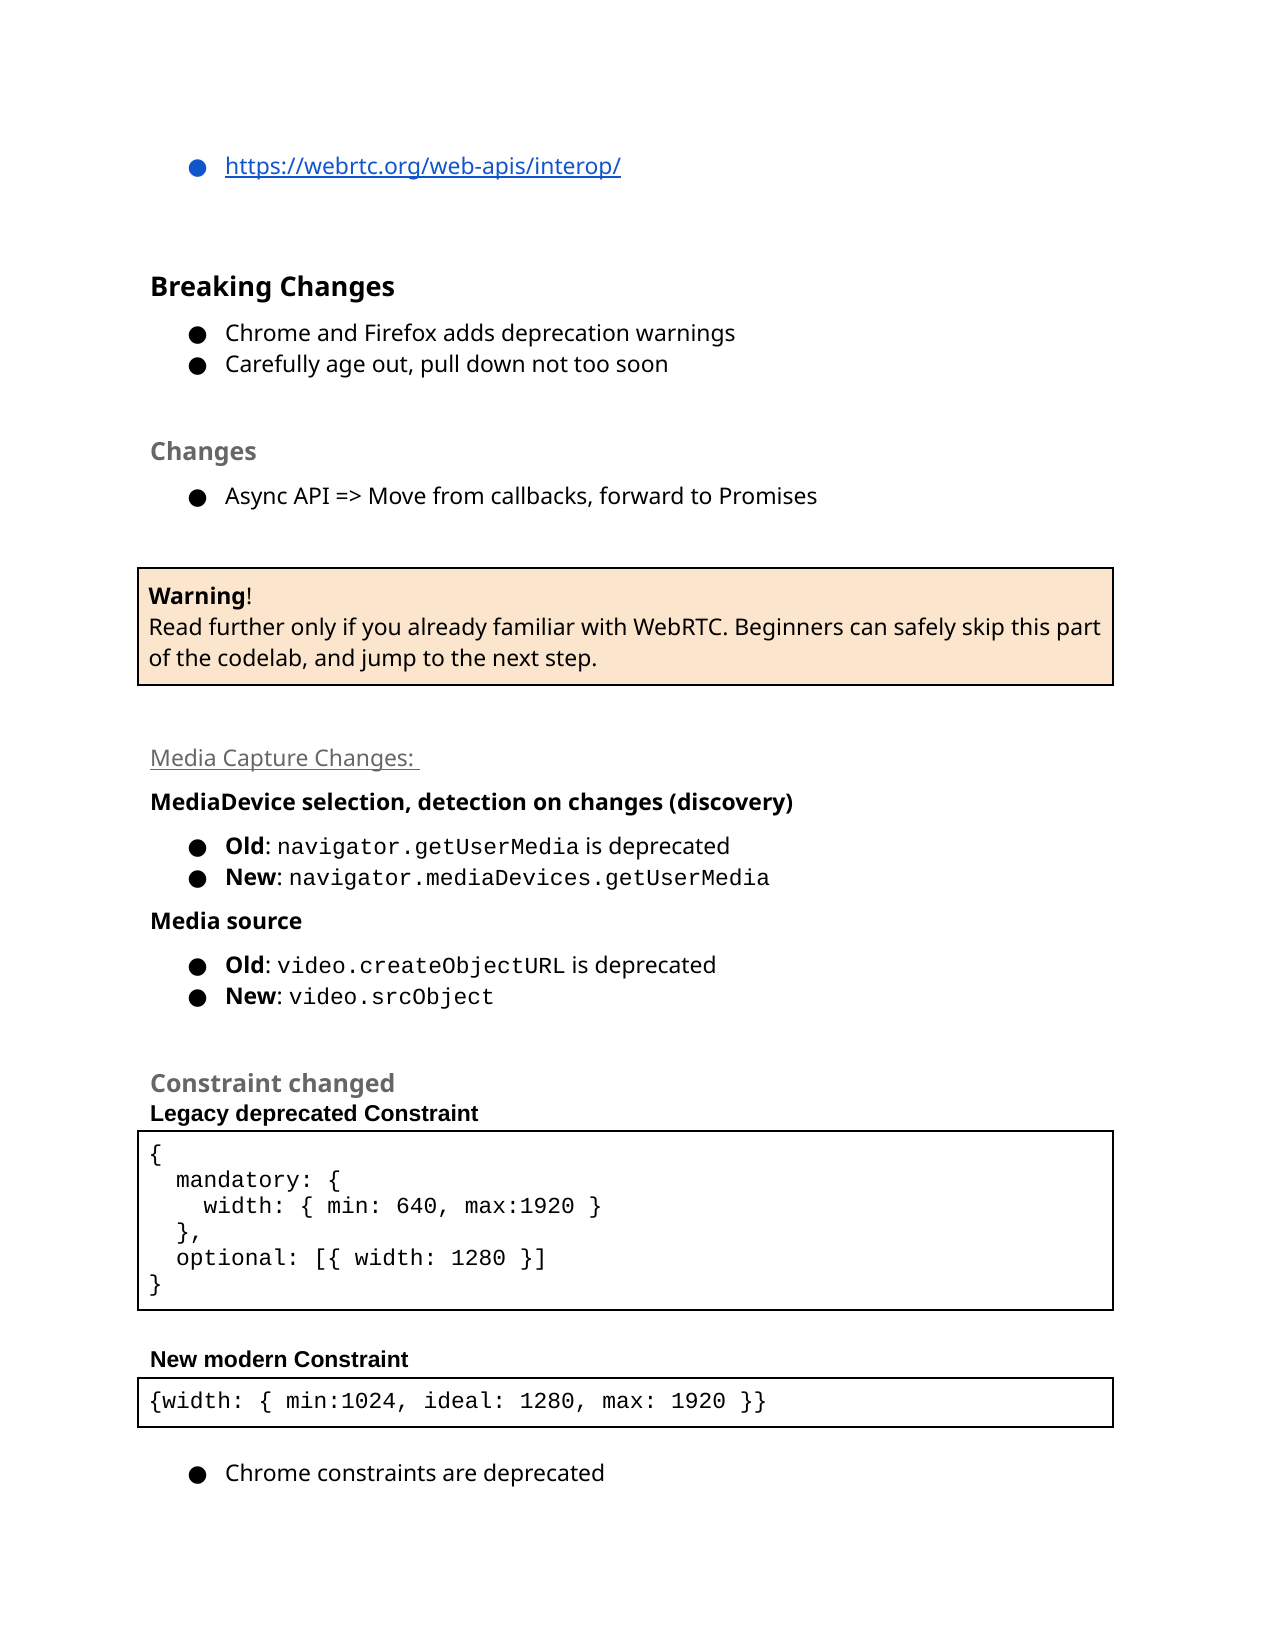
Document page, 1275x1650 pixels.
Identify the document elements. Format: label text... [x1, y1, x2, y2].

subtitle Breaking Changes [150, 267, 1125, 304]
list Carefully age out, pull down not too soon [187, 348, 1125, 379]
list New: navigator.mediaDevices.getUserMedia [187, 861, 1125, 892]
table_header { mandatory: { width: { min: 640, max:1920 } }, optional: [{ width: 1280 }] } [139, 1132, 1112, 1308]
subtitle Changes [150, 433, 1125, 467]
list Old: video.createObjectURL is deprecated [187, 949, 1125, 980]
list Old: navigator.getUserMedia is deprecated [187, 830, 1125, 861]
text Media source [150, 905, 1125, 936]
list Async API => Move from callbacks, forward to Promises [187, 480, 1125, 511]
list Chrome constraints are deprecated [187, 1457, 1125, 1489]
list New: video.srcObject [187, 980, 1125, 1011]
table_header Warning! Read further only if you already familiar with WebRTC. Beginners can safely skip this part of the codelab, and jump to the next step. [139, 569, 1112, 684]
subtitle Constraint changed [150, 1066, 1125, 1100]
table_header {width: { min:1024, ideal: 1280, max: 1920 }} [139, 1379, 1112, 1426]
list https://webrtc.org/web-apis/interop/ [187, 150, 1125, 181]
text MediaDevice selection, detection on changes (discovery) [150, 786, 1125, 817]
text New modern Constraint [150, 1346, 1125, 1373]
text Legacy deprecated Constraint [150, 1100, 1125, 1126]
subtitle Media Capture Changes: [150, 742, 1125, 773]
list Chrome and Firefox adds deprecation warnings [187, 317, 1125, 348]
